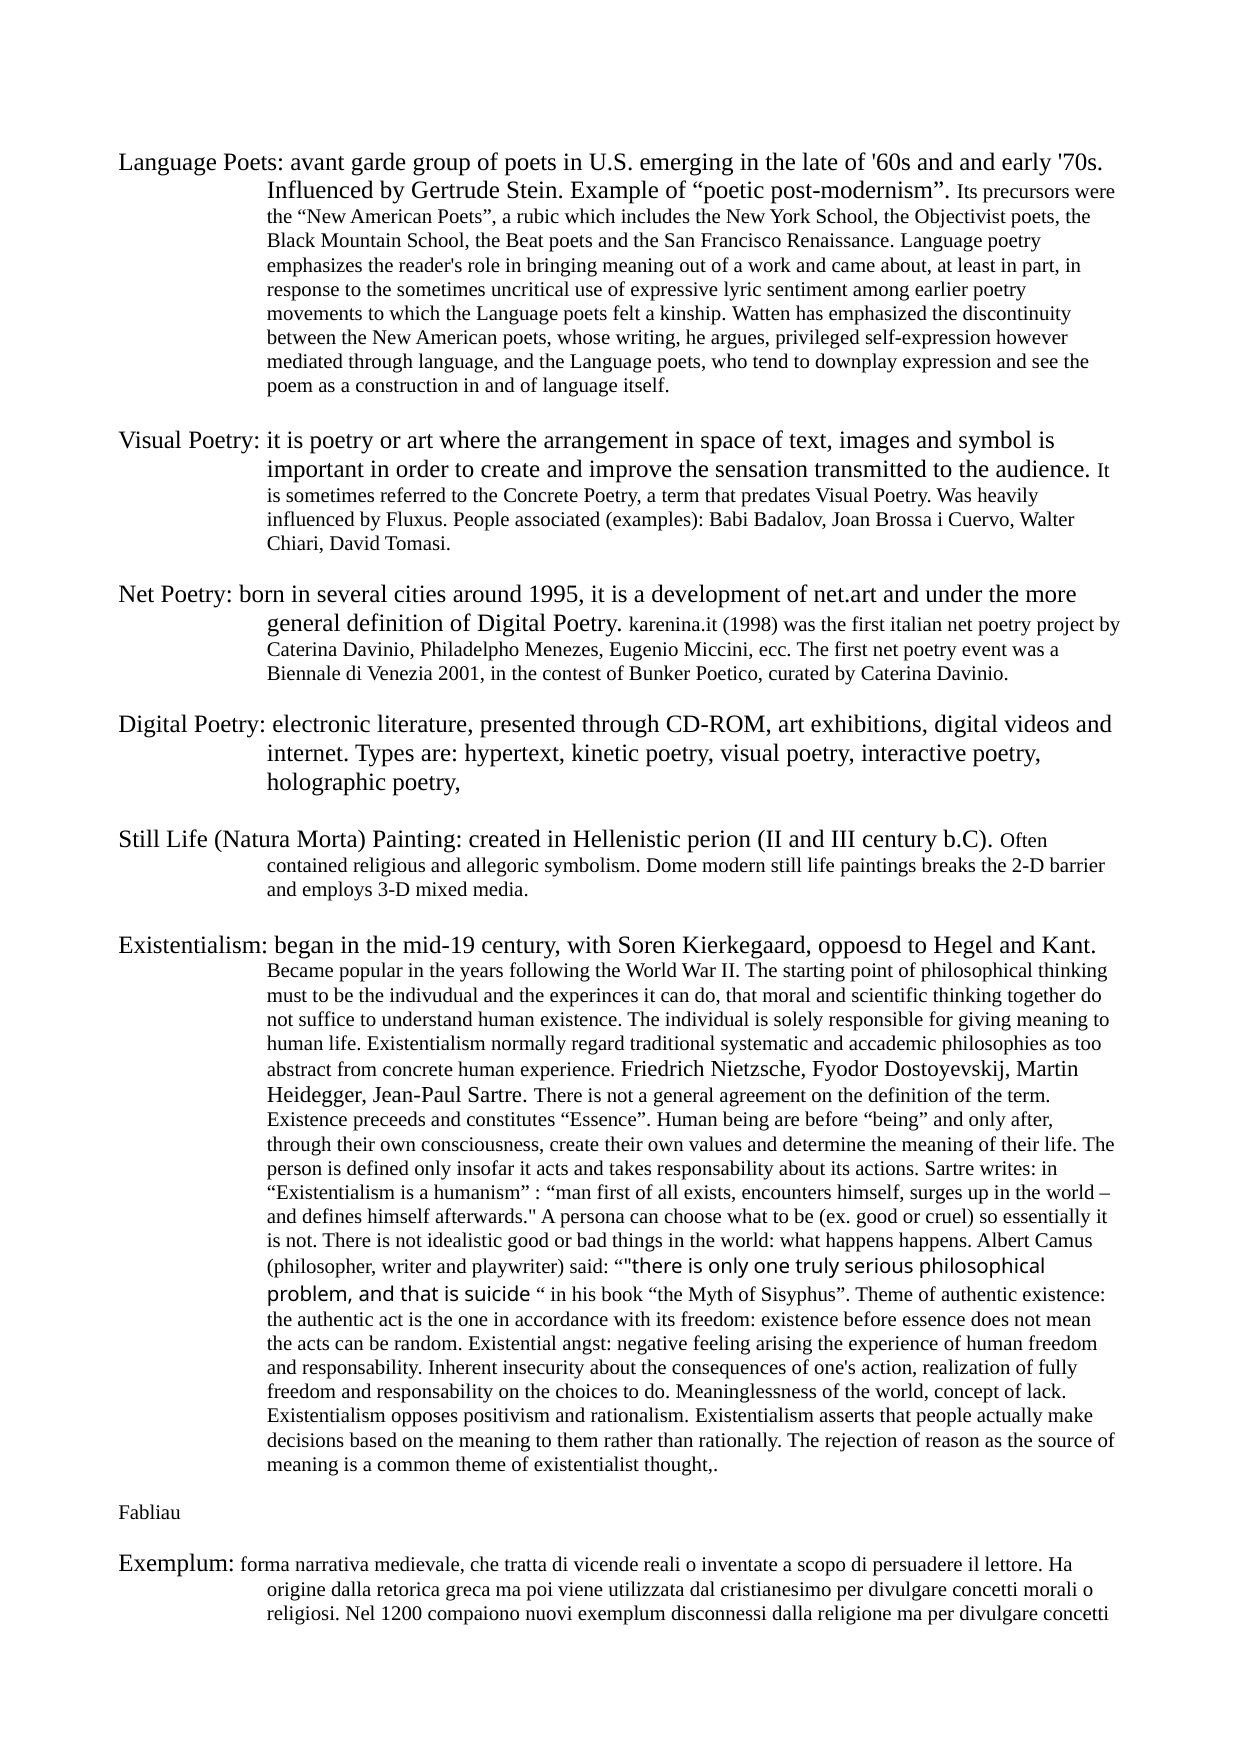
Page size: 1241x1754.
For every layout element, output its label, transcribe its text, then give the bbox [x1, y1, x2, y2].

text Visual Poetry: it is poetry or art where the arrangement in space of text, images and symbol is important in order to create and improve the sensation transmitted to the audience. It is sometimes referred to the Concrete Poetry, a term that predates Visual Poetry. Was heavily influenced by Fluxus. People associated (examples): Babi Badalov, Joan Brossa i Cuervo, Walter Chiari, David Tomasi. [118, 426, 1122, 555]
text Net Poetry: born in several cities around 1995, it is a development of net.art and under the more general definition of Digital Poetry. karenina.it (1998) was the first italian net poetry project by Caterina Davinio, Philadelpho Menezes, Eugenio Miccini, ecc. The first net poetry event was a Biennale di Venezia 2001, in the contest of Bunker Poetico, curated by Caterina Davinio. [118, 579, 1122, 685]
text Still Life (Natura Morta) Painting: created in Hellenistic perion (II and III century b.C). Often contained religious and allegoric symbolism. Dome modern still life paintings breaks the 2-D barrier and employs 3-D mixed media. [118, 824, 1122, 901]
text Digital Poetry: electronic literature, presented through CD-ROM, art exhibitions, digital videos and internet. Types are: hypertext, kinetic poetry, visual poetry, interactive poetry, holographic poetry, [118, 709, 1122, 795]
text Language Poets: avant garde group of poets in U.S. emerging in the late of '60s and and early '70s. Influenced by Gertrude Stein. Example of “poetic post-modernism”. Its precursors were the “New American Poets”, a rubic which includes the New York School, the Objectivist poets, the Black Mountain School, the Beat poets and the San Francisco Renaissance. Language poetry emphasizes the reader's role in bringing meaning out of a work and came about, at least in part, in response to the sometimes uncritical use of expressive lyric sentiment among earlier poetry movements to which the Language poets felt a kinship. Watten has emphasized the discontinuity between the New American poets, whose writing, he argues, privileged self-expression however mediated through language, and the Language poets, who tend to downplay expression and see the poem as a construction in and of language itself. [118, 147, 1122, 397]
text Existentialism: began in the mid-19 century, with Soren Kierkegaard, oppoesd to Hegel and Kant. Became popular in the years following the World War II. The starting point of philosophical thinking must to be the indivudual and the experinces it can do, that moral and scientific thinking together do not suffice to understand human existence. The individual is solely responsible for giving meaning to human life. Existentialism normally regard traditional systematic and accademic philosophies as too abstract from concrete human experience. Friedrich Nietzsche, Fyodor Dostoyevskij, Martin Heidegger, Jean-Paul Sartre. There is not a general agreement on the definition of the term. Existence preceeds and constitutes “Essence”. Human being are before “being” and only after, through their own consciousness, create their own values and determine the meaning of their life. The person is defined only insofar it acts and takes responsability about its actions. Sartre writes: in “Existentialism is a humanism” : “man first of all exists, encounters himself, surges up in the world – and defines himself afterwards." A persona can choose what to be (ex. good or cruel) so essentially it is not. There is not idealistic good or bad things in the world: what happens happens. Albert Camus (philosopher, writer and playwriter) said: “"there is only one truly serious philosophical problem, and that is suicide “ in his book “the Myth of Sisyphus”. Theme of authentic existence: the authentic act is the one in accordance with its freedom: existence before essence does not mean the acts can be random. Existential angst: negative feeling arising the experience of human freedom and responsability. Inherent insecurity about the consequences of one's action, realization of fully freedom and responsability on the choices to do. Meaninglessness of the world, concept of lack. Existentialism opposes positivism and rationalism. Existentialism asserts that people actually make decisions based on the meaning to them rather than rationally. The rejection of reason as the source of meaning is a common theme of existentialist thought,. [118, 930, 1122, 1476]
text Exemplum: forma narrativa medievale, che tratta di vicende reali o inventate a scopo di persuadere il lettore. Ha origine dalla retorica greca ma poi viene utilizzata dal cristianesimo per divulgare concetti morali o religiosi. Nel 1200 compaiono nuovi exemplum disconnessi dalla religione ma per divulgare concetti [118, 1548, 1122, 1625]
text Fabliau [118, 1500, 1122, 1524]
